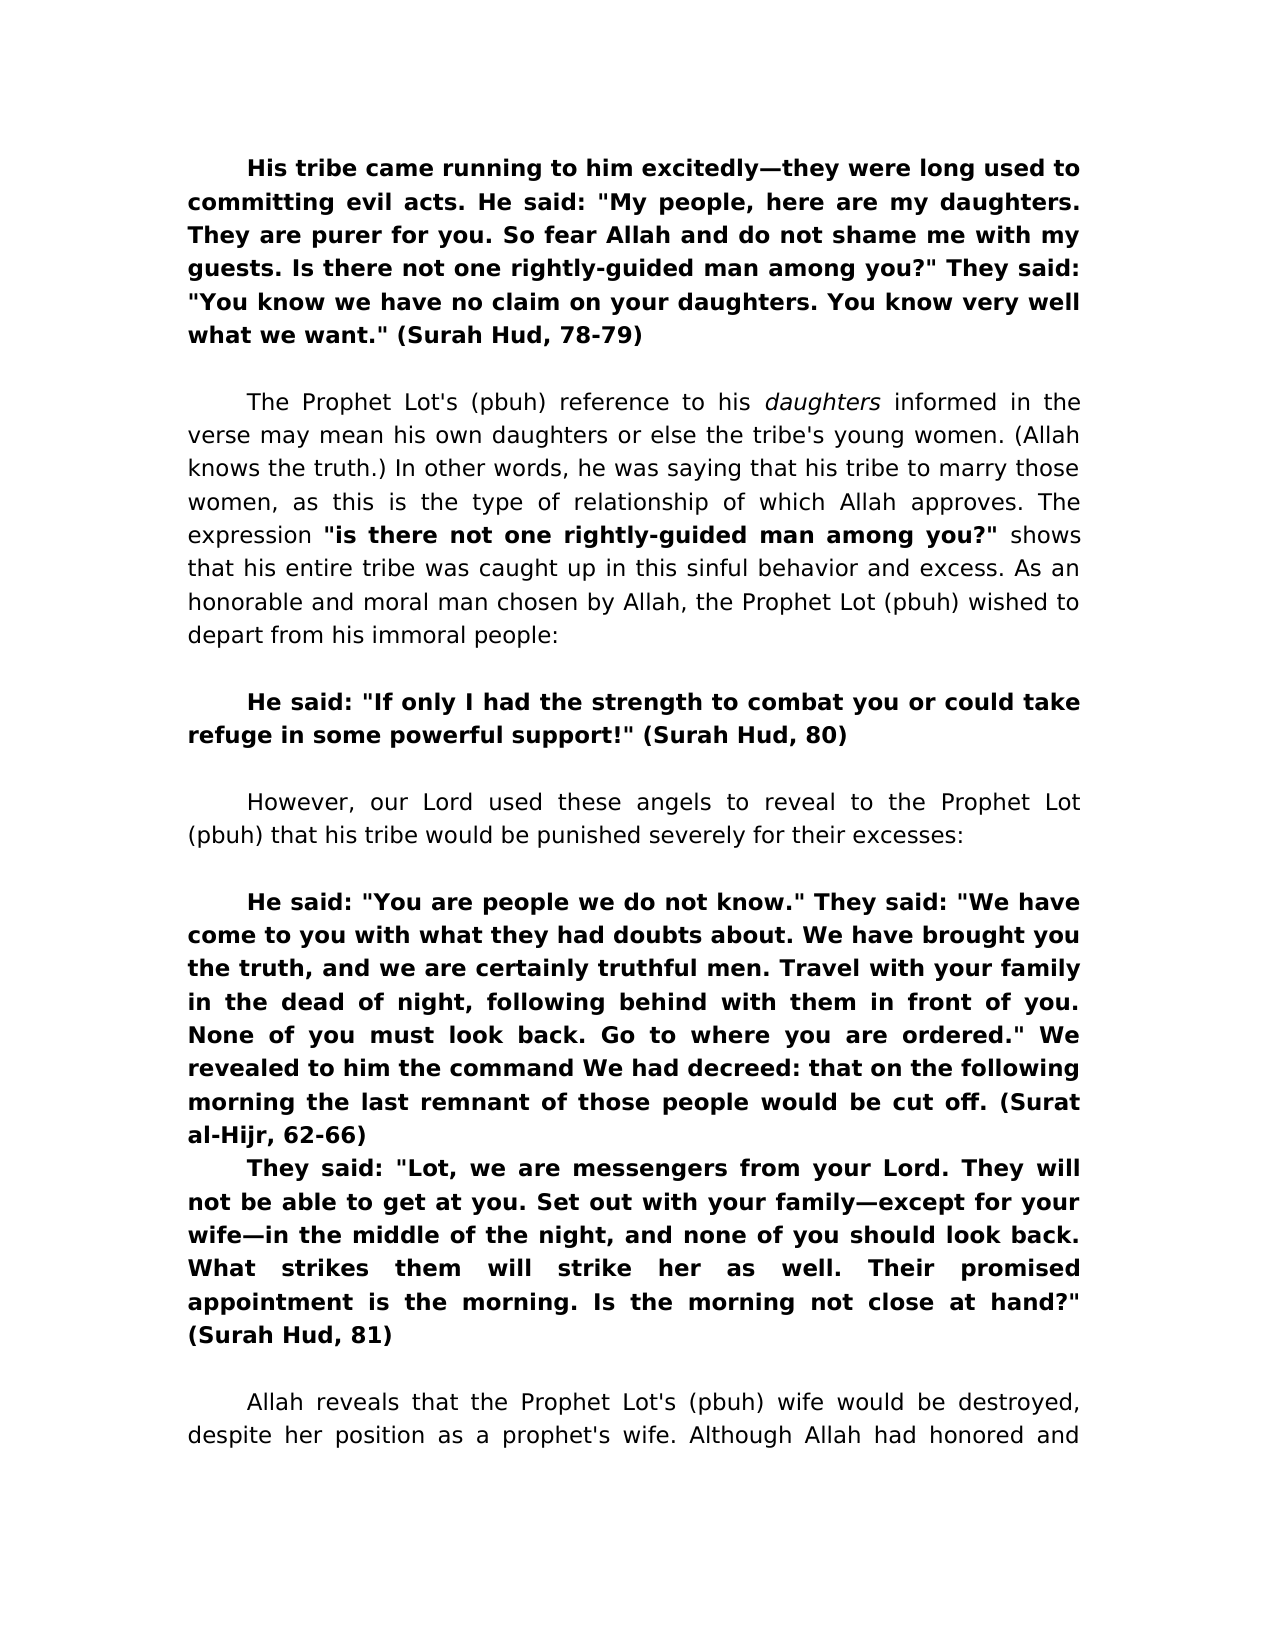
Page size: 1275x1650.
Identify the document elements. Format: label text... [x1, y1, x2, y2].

text He said: "You are people we do not know." They said: "We have come to you with what they had doubts about. We have brought you the truth, and we are certainly truthful men. Travel with your family in the dead of night, following behind with them in front of you. None of you must look back. Go to where you are ordered." We revealed to him the command We had decreed: that on the following morning the last remnant of those people would be cut off. (Surat al-Hijr, 62-66) [187, 883, 1082, 1150]
text The Prophet Lot's (pbuh) reference to his daughters informed in the verse may mean his own daughters or else the tribe's young women. (Allah knows the truth.) In other words, he was saying that his tribe to marry those women, as this is the type of relationship of which Allah approves. The expression "is there not one rightly-guided man among you?" shows that his entire tribe was caught up in this sinful behavior and excess. As an honorable and moral man chosen by Allah, the Prophet Lot (pbuh) wished to depart from his immoral people: [187, 383, 1082, 650]
text His tribe came running to him excitedly—they were long used to committing evil acts. He said: "My people, here are my daughters. They are purer for you. So fear Allah and do not shame me with my guests. Is there not one rightly-guided man among you?" They said: "You know we have no claim on your daughters. You know very well what we want." (Surah Hud, 78-79) [187, 150, 1082, 350]
text They said: "Lot, we are messengers from your Lord. They will not be able to get at you. Set out with your family—except for your wife—in the middle of the night, and none of you should look back. What strikes them will strike her as well. Their promised appointment is the morning. Is the morning not close at hand?" (Surah Hud, 81) [187, 1150, 1082, 1350]
text He said: "If only I had the strength to combat you or could take refuge in some powerful support!" (Surah Hud, 80) [187, 683, 1082, 750]
text However, our Lord used these angels to reveal to the Prophet Lot (pbuh) that his tribe would be punished severely for their excesses: [187, 783, 1082, 850]
text Allah reveals that the Prophet Lot's (pbuh) wife would be destroyed, despite her position as a prophet's wife. Although Allah had honored and [187, 1383, 1082, 1450]
